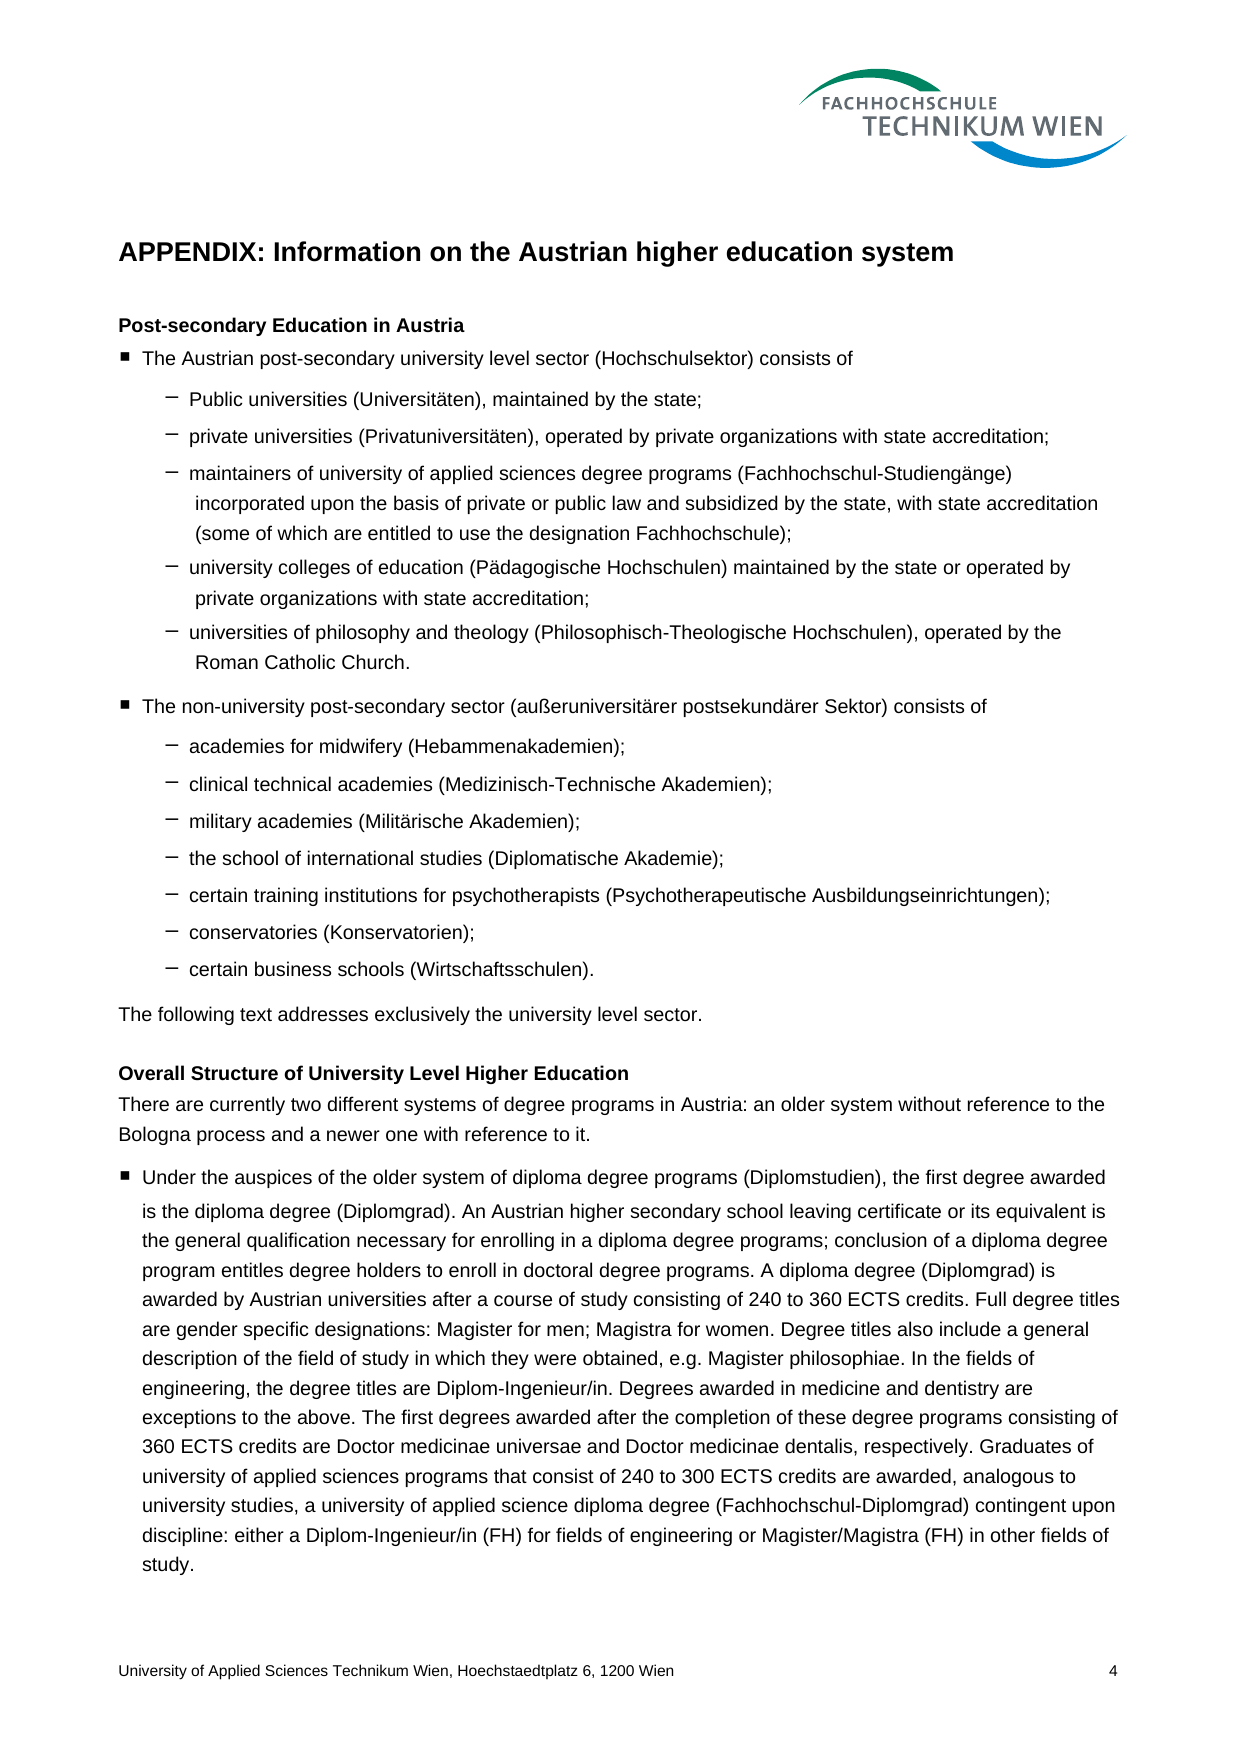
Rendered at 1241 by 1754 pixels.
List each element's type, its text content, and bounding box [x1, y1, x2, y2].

list The Austrian post-secondary university level sector (Hochschulsektor) consists of [118, 345, 1122, 374]
list the school of international studies (Diplomatische Akademie); [165, 842, 1122, 870]
list conservatories (Konservatorien); [165, 916, 1122, 944]
picture [1119, 135, 1127, 142]
subtitle Overall Structure of University Level Higher Education [118, 1062, 1122, 1084]
list university colleges of education (Pädagogische Hochschulen) maintained by the state or operated by private organizations with state accreditation; [165, 551, 1122, 609]
list universities of philosophy and theology (Philosophisch-Theologische Hochschulen), operated by the Roman Catholic Church. [165, 616, 1122, 674]
text There are currently two different systems of degree programs in Austria: an older system without reference to the Bologna process and a newer one with reference to it. [118, 1093, 1122, 1145]
subtitle Post-secondary Education in Austria [118, 314, 1122, 337]
list certain business schools (Wirtschaftsschulen). [165, 953, 1122, 982]
list The non-university post-secondary sector (außeruniversitärer postsekundärer Sektor) consists of [118, 693, 1122, 722]
list private universities (Privatuniversitäten), operated by private organizations with state accreditation; [165, 419, 1122, 448]
list maintainers of university of applied sciences degree programs (Fachhochschul-Studiengänge) incorporated upon the basis of private or public law and subsidized by the state, with state accreditation (some of which are entitled to use the designation Fachhochschule); [165, 457, 1122, 544]
text The following text addresses exclusively the university level sector. [118, 1003, 1122, 1026]
list Public universities (Universitäten), maintained by the state; [165, 382, 1122, 411]
subtitle APPENDIX: Information on the Austrian higher education system [118, 236, 1122, 267]
list certain training institutions for psychotherapists (Psychotherapeutische Ausbildungseinrichtungen); [165, 879, 1122, 907]
list clinical technical academies (Medizinisch-Technische Akademien); [165, 767, 1122, 796]
list academies for midwifery (Hebammenakademien); [165, 730, 1122, 759]
list Under the auspices of the older system of diploma degree programs (Diplomstudien), the first degree awarded is the diploma degree (Diplomgrad). An Austrian higher secondary school leaving certificate or its equivalent is the general qualification necessary for enrolling in a diploma degree programs; conclusion of a diploma degree program entitles degree holders to enroll in doctoral degree programs. A diploma degree (Diplomgrad) is awarded by Austrian universities after a course of study consisting of 240 to 360 ECTS credits. Full degree titles are gender specific designations: Magister for men; Magistra for women. Degree titles also include a general description of the field of study in which they were obtained, e.g. Magister philosophiae. In the fields of engineering, the degree titles are Diplom-Ingenieur/in. Degrees awarded in medicine and dentistry are exceptions to the above. The first degrees awarded after the completion of these degree programs consisting of 360 ECTS credits are Doctor medicinae universae and Doctor medicinae dentalis, respectively. Graduates of university of applied sciences programs that consist of 240 to 300 ECTS credits are awarded, analogous to university studies, a university of applied science diploma degree (Fachhochschul-Diplomgrad) contingent upon discipline: either a Diplom-Ingenieur/in (FH) for fields of engineering or Magister/Magistra (FH) in other fields of study. [118, 1164, 1122, 1576]
list military academies (Militärische Akademien); [165, 804, 1122, 833]
